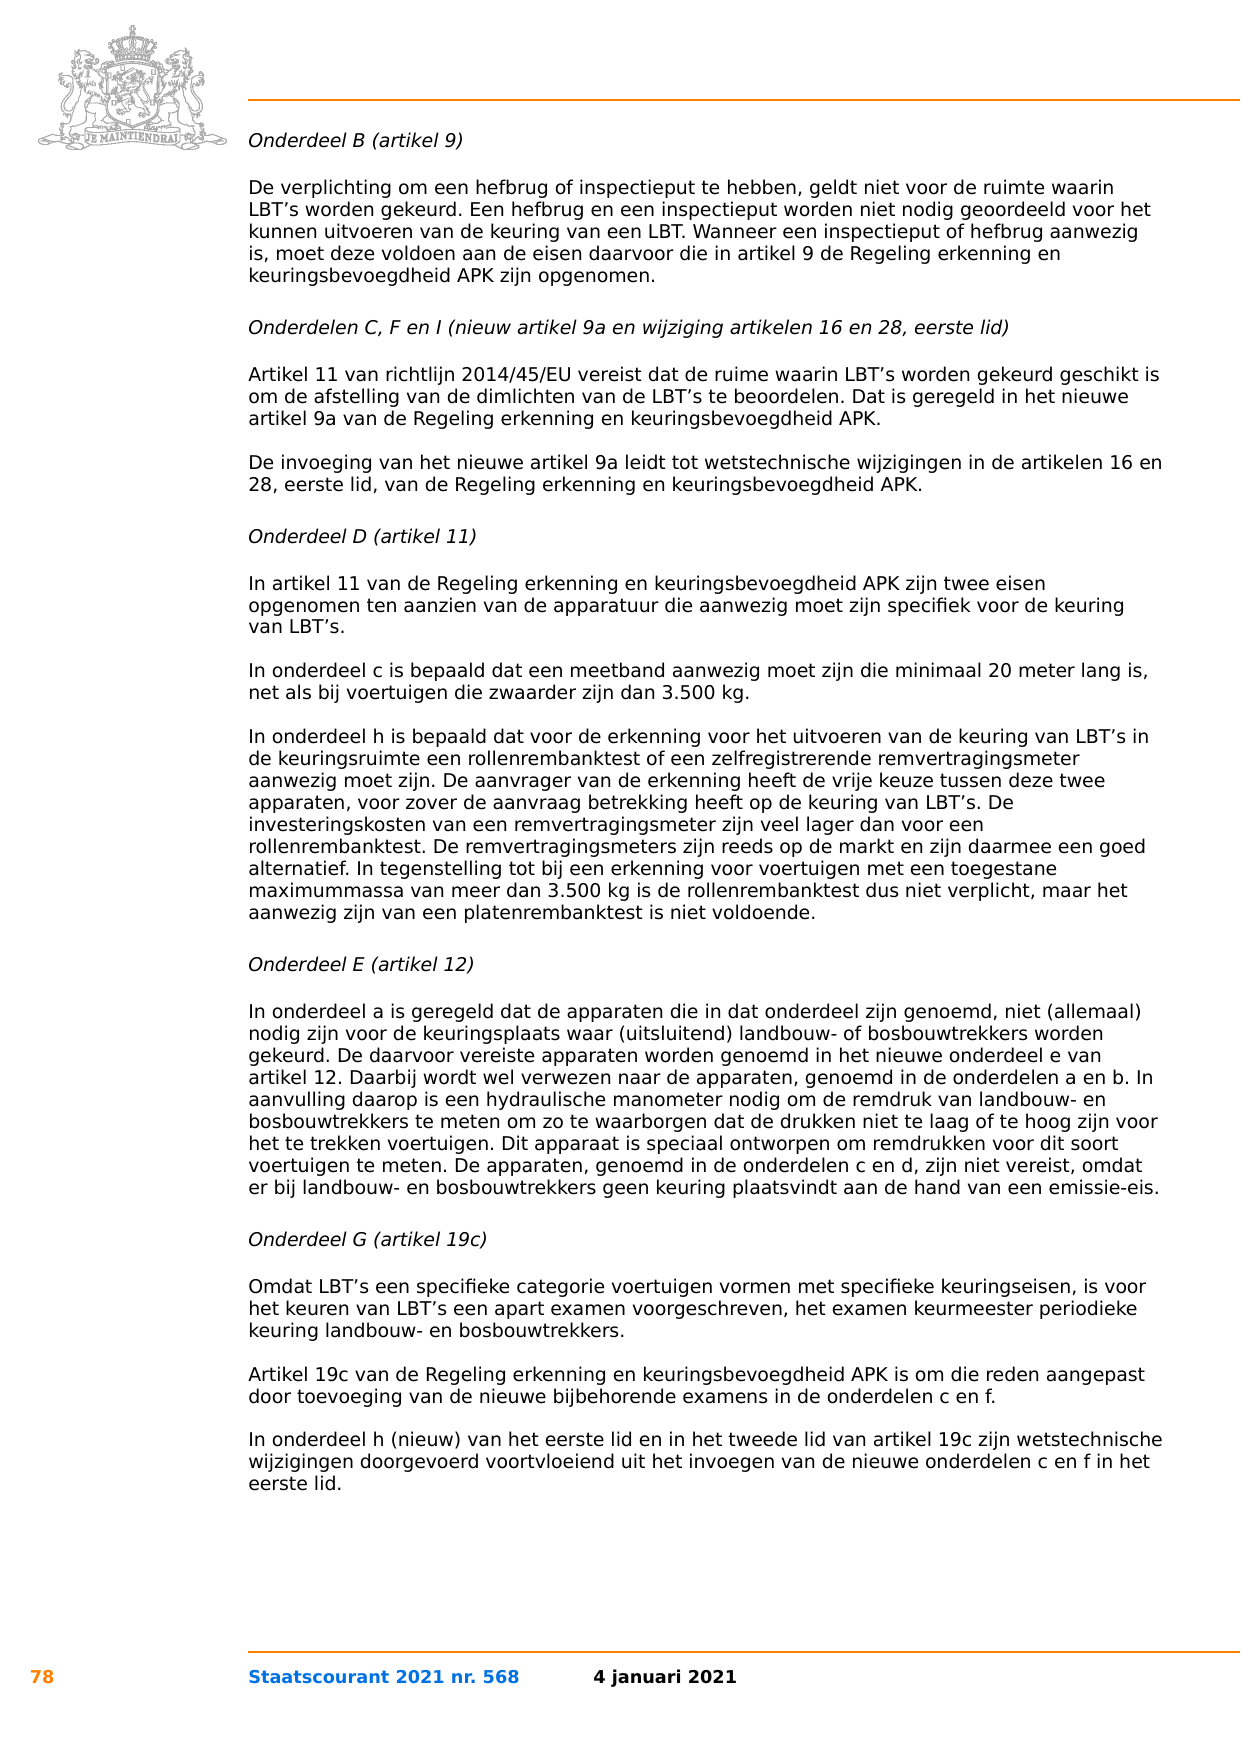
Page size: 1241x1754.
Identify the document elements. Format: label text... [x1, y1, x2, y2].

picture [38, 25, 227, 150]
subtitle Onderdeel G (artikel 19c) [248, 1229, 1163, 1251]
text Omdat LBT’s een specifieke categorie voertuigen vormen met specifieke keuringseisen, is voor het keuren van LBT’s een apart examen voorgeschreven, het examen keurmeester periodieke keuring landbouw- en bosbouwtrekkers. [248, 1276, 1163, 1342]
text De invoeging van het nieuwe artikel 9a leidt tot wetstechnische wijzigingen in de artikelen 16 en 28, eerste lid, van de Regeling erkenning en keuringsbevoegdheid APK. [248, 452, 1163, 496]
text In artikel 11 van de Regeling erkenning en keuringsbevoegdheid APK zijn twee eisen opgenomen ten aanzien van de apparatuur die aanwezig moet zijn specifiek voor de keuring van LBT’s. [248, 572, 1163, 638]
subtitle Onderdeel B (artikel 9) [248, 130, 1163, 152]
text In onderdeel c is bepaald dat een meetband aanwezig moet zijn die minimaal 20 meter lang is, net als bij voertuigen die zwaarder zijn dan 3.500 kg. [248, 660, 1163, 704]
subtitle Onderdelen C, F en I (nieuw artikel 9a en wijziging artikelen 16 en 28, eerste lid) [248, 317, 1163, 339]
text Artikel 19c van de Regeling erkenning en keuringsbevoegdheid APK is om die reden aangepast door toevoeging van de nieuwe bijbehorende examens in de onderdelen c en f. [248, 1363, 1163, 1407]
subtitle Onderdeel D (artikel 11) [248, 526, 1163, 547]
text De verplichting om een hefbrug of inspectieput te hebben, geldt niet voor de ruimte waarin LBT’s worden gekeurd. Een hefbrug en een inspectieput worden niet nodig geoordeeld voor het kunnen uitvoeren van de keuring van een LBT. Wanneer een inspectieput of hefbrug aanwezig is, moet deze voldoen aan de eisen daarvoor die in artikel 9 de Regeling erkenning en keuringsbevoegdheid APK zijn opgenomen. [248, 177, 1163, 287]
text In onderdeel a is geregeld dat de apparaten die in dat onderdeel zijn genoemd, niet (allemaal) nodig zijn voor de keuringsplaats waar (uitsluitend) landbouw- of bosbouwtrekkers worden gekeurd. De daarvoor vereiste apparaten worden genoemd in het nieuwe onderdeel e van artikel 12. Daarbij wordt wel verwezen naar de apparaten, genoemd in de onderdelen a en b. In aanvulling daarop is een hydraulische manometer nodig om de remdruk van landbouw- en bosbouwtrekkers te meten om zo te waarborgen dat de drukken niet te laag of te hoog zijn voor het te trekken voertuigen. Dit apparaat is speciaal ontworpen om remdrukken voor dit soort voertuigen te meten. De apparaten, genoemd in de onderdelen c en d, zijn niet vereist, omdat er bij landbouw- en bosbouwtrekkers geen keuring plaatsvindt aan de hand van een emissie-eis. [248, 1001, 1163, 1199]
text Artikel 11 van richtlijn 2014/45/EU vereist dat de ruime waarin LBT’s worden gekeurd geschikt is om de afstelling van de dimlichten van de LBT’s te beoordelen. Dat is geregeld in het nieuwe artikel 9a van de Regeling erkenning en keuringsbevoegdheid APK. [248, 364, 1163, 430]
text In onderdeel h is bepaald dat voor de erkenning voor het uitvoeren van de keuring van LBT’s in de keuringsruimte een rollenrembanktest of een zelfregistrerende remvertragingsmeter aanwezig moet zijn. De aanvrager van de erkenning heeft de vrije keuze tussen deze twee apparaten, voor zover de aanvraag betrekking heeft op de keuring van LBT’s. De investeringskosten van een remvertragingsmeter zijn veel lager dan voor een rollenrembanktest. De remvertragingsmeters zijn reeds op de markt en zijn daarmee een goed alternatief. In tegenstelling tot bij een erkenning voor voertuigen met een toegestane maximummassa van meer dan 3.500 kg is de rollenrembanktest dus niet verplicht, maar het aanwezig zijn van een platenrembanktest is niet voldoende. [248, 726, 1163, 924]
subtitle Onderdeel E (artikel 12) [248, 954, 1163, 976]
text In onderdeel h (nieuw) van het eerste lid en in het tweede lid van artikel 19c zijn wetstechnische wijzigingen doorgevoerd voortvloeiend uit het invoegen van de nieuwe onderdelen c en f in het eerste lid. [248, 1429, 1163, 1495]
